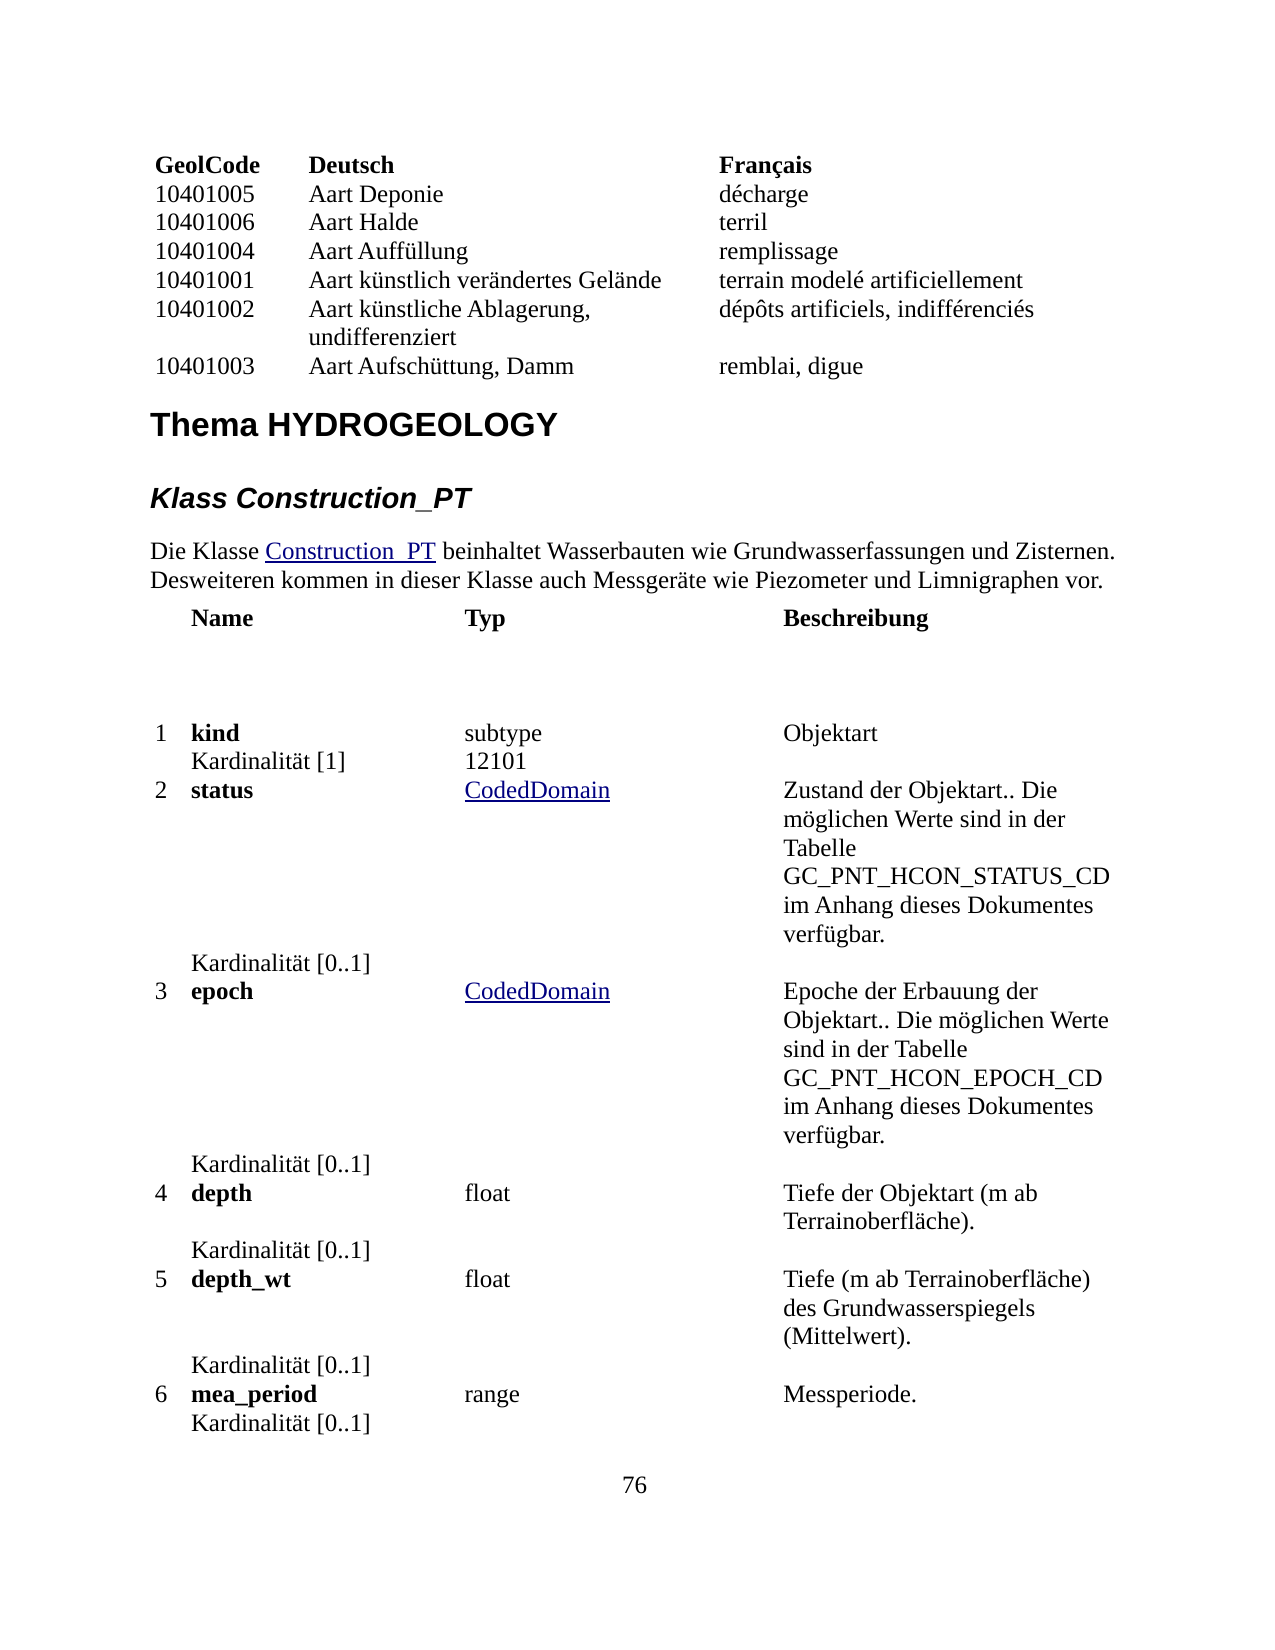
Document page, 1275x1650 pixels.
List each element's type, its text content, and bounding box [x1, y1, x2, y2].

subtitle Klass Construction_PT [150, 481, 1125, 515]
table_cell 4 [150, 1178, 186, 1235]
table_header Deutsch [304, 150, 714, 179]
table_cell Aart Deponie [304, 179, 714, 207]
table_cell Aart Auffüllung [304, 236, 714, 265]
table_header [150, 603, 186, 718]
table_header Name [186, 603, 460, 718]
table_cell [779, 1350, 1125, 1379]
table_cell [779, 1408, 1125, 1436]
table_cell Zustand der Objektart.. Die möglichen Werte sind in der Tabelle GC_PNT_HCON_STATUS_CD im Anhang dieses Dokumentes verfügbar. [779, 775, 1125, 948]
table_cell range [460, 1379, 779, 1408]
table_cell terril [714, 208, 1125, 236]
table_cell [779, 746, 1125, 775]
table_cell Tiefe (m ab Terrainoberfläche) des Grundwasserspiegels (Mittelwert). [779, 1264, 1125, 1350]
table_cell remblai, digue [714, 351, 1125, 380]
table_cell subtype [460, 718, 779, 746]
table_cell [460, 1149, 779, 1178]
table_cell 10401005 [150, 179, 304, 207]
table_cell Epoche der Erbauung der Objektart.. Die möglichen Werte sind in der Tabelle GC_PNT_HCON_EPOCH_CD im Anhang dieses Dokumentes verfügbar. [779, 976, 1125, 1149]
table_cell remplissage [714, 236, 1125, 265]
table_cell [779, 1235, 1125, 1264]
table_cell 10401006 [150, 208, 304, 236]
table_cell Aart künstlich verändertes Gelände [304, 265, 714, 294]
table_cell [460, 948, 779, 976]
table_cell Kardinalität [0..1] [186, 1235, 460, 1264]
table_cell 12101 [460, 746, 779, 775]
table_cell Aart Halde [304, 208, 714, 236]
text Die Klasse Construction_PT beinhaltet Wasserbauten wie Grundwasserfassungen und Zisternen. Desweiteren kommen in dieser Klasse auch Messgeräte wie Piezometer und Limnigraphen vor. [150, 536, 1125, 594]
table_cell float [460, 1264, 779, 1350]
table_cell Kardinalität [0..1] [186, 1149, 460, 1178]
table_cell kind [186, 718, 460, 746]
table_cell CodedDomain [460, 976, 779, 1149]
table_cell [460, 1408, 779, 1436]
table_cell [460, 1235, 779, 1264]
table_cell [150, 746, 186, 775]
table_cell [150, 948, 186, 976]
table_cell terrain modelé artificiellement [714, 265, 1125, 294]
table_cell 3 [150, 976, 186, 1149]
table_header Typ [460, 603, 779, 718]
table_cell depth [186, 1178, 460, 1235]
table_cell [779, 1149, 1125, 1178]
table_cell Aart künstliche Ablagerung, undifferenziert [304, 294, 714, 351]
table_cell Messperiode. [779, 1379, 1125, 1408]
table_cell 10401003 [150, 351, 304, 380]
table_cell [150, 1408, 186, 1436]
table_header Français [714, 150, 1125, 179]
table_cell 6 [150, 1379, 186, 1408]
table_cell [150, 1149, 186, 1178]
table_cell CodedDomain [460, 775, 779, 948]
table_cell 1 [150, 718, 186, 746]
table_cell status [186, 775, 460, 948]
table_cell décharge [714, 179, 1125, 207]
table_cell Tiefe der Objektart (m ab Terrainoberfläche). [779, 1178, 1125, 1235]
table_cell Kardinalität [0..1] [186, 1408, 460, 1436]
table_cell [460, 1350, 779, 1379]
table_cell depth_wt [186, 1264, 460, 1350]
table_header GeolCode [150, 150, 304, 179]
table_cell Objektart [779, 718, 1125, 746]
table_cell dépôts artificiels, indifférenciés [714, 294, 1125, 351]
table_cell 10401001 [150, 265, 304, 294]
table_cell Aart Aufschüttung, Damm [304, 351, 714, 380]
table_cell [150, 1235, 186, 1264]
table_cell epoch [186, 976, 460, 1149]
table_cell mea_period [186, 1379, 460, 1408]
table_header Beschreibung [779, 603, 1125, 718]
table_cell 10401002 [150, 294, 304, 351]
table_cell float [460, 1178, 779, 1235]
table_cell Kardinalität [1] [186, 746, 460, 775]
table_cell Kardinalität [0..1] [186, 1350, 460, 1379]
table_cell [779, 948, 1125, 976]
table_cell 5 [150, 1264, 186, 1350]
table_cell 2 [150, 775, 186, 948]
table_cell Kardinalität [0..1] [186, 948, 460, 976]
table_cell [150, 1350, 186, 1379]
table_cell 10401004 [150, 236, 304, 265]
subtitle Thema HYDROGEOLOGY [150, 405, 1125, 444]
